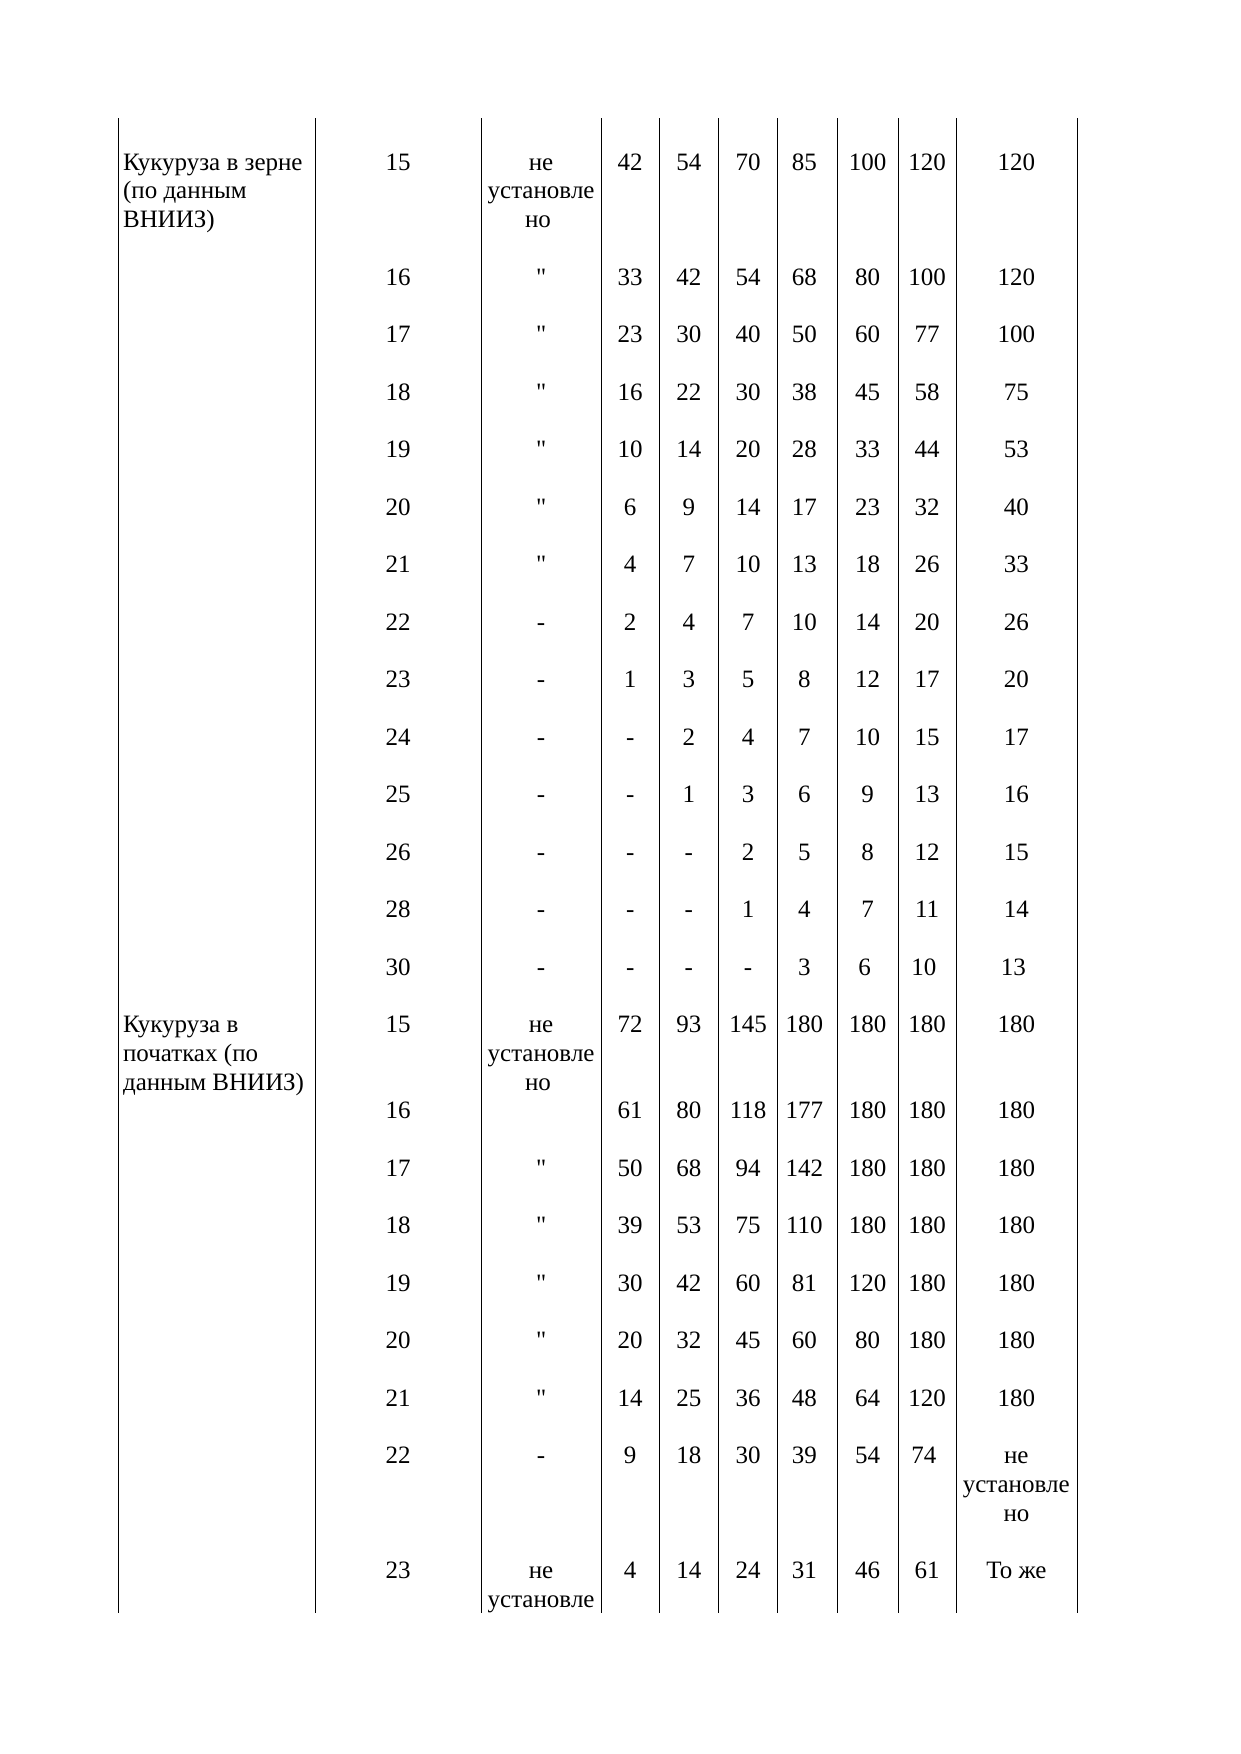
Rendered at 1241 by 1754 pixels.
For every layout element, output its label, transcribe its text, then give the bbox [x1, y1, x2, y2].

table_cell [119, 1268, 315, 1326]
table_cell 180 [957, 1383, 1077, 1441]
table_cell 14 [602, 1383, 659, 1441]
table_cell 180 [957, 1326, 1077, 1383]
table_cell 2 [719, 837, 777, 894]
table_cell 26 [899, 549, 956, 607]
table_cell 20 [899, 607, 956, 664]
table_cell 13 [957, 952, 1077, 1009]
table_cell 54 [838, 1441, 898, 1556]
table_cell - [719, 118, 777, 147]
table_cell 48 [778, 1383, 837, 1441]
table_cell - [602, 952, 659, 1009]
table_cell [119, 549, 315, 607]
table_cell 8 [838, 837, 898, 894]
table_cell - [482, 607, 601, 664]
table_cell 14 [660, 1556, 718, 1613]
table_cell 50 [778, 319, 837, 377]
table_cell не установле [482, 1556, 601, 1613]
table_cell 6 [838, 952, 898, 1009]
table_cell 10 [899, 952, 956, 1009]
table_cell " [482, 1383, 601, 1441]
table_cell 16 [316, 1096, 481, 1153]
table_cell 54 [719, 262, 777, 319]
table_cell 21 [316, 1383, 481, 1441]
table_cell 70 [719, 147, 777, 262]
table_cell 1 [602, 664, 659, 722]
table_cell [119, 262, 315, 319]
table_cell 4 [602, 549, 659, 607]
table_cell [119, 492, 315, 549]
table_cell 80 [660, 1096, 718, 1153]
table_cell - [778, 118, 837, 147]
table_cell 20 [316, 492, 481, 549]
table_cell - [482, 722, 601, 779]
table_cell 12 [899, 837, 956, 894]
table_cell - [602, 118, 659, 147]
table_cell 31 [778, 1556, 837, 1613]
table_cell 6 [602, 492, 659, 549]
table_cell 15 [899, 722, 956, 779]
table_cell 9 [602, 1441, 659, 1556]
table_cell 180 [838, 1153, 898, 1211]
table_cell 32 [660, 1326, 718, 1383]
table_cell 118 [719, 1096, 777, 1153]
table_cell 9 [660, 492, 718, 549]
table_cell 120 [899, 1383, 956, 1441]
table_cell 110 [778, 1211, 837, 1268]
table_cell 85 [778, 147, 837, 262]
table_cell 38 [778, 377, 837, 434]
table_cell 8 [778, 664, 837, 722]
table_cell 180 [957, 1211, 1077, 1268]
table_cell 58 [899, 377, 956, 434]
table_cell 1 [660, 779, 718, 837]
table_cell 26 [957, 607, 1077, 664]
table_cell - [602, 894, 659, 952]
table_cell 7 [838, 894, 898, 952]
table_cell 93 [660, 1009, 718, 1096]
table_cell - [482, 779, 601, 837]
table_cell 2 [602, 607, 659, 664]
table_cell 30 [719, 1441, 777, 1556]
table_cell 75 [719, 1211, 777, 1268]
table_cell 180 [899, 1096, 956, 1153]
table_cell 3 [719, 779, 777, 837]
table_cell - [602, 722, 659, 779]
table_cell 14 [660, 434, 718, 492]
table_cell 17 [899, 664, 956, 722]
table_cell " [482, 549, 601, 607]
table_cell [119, 118, 315, 147]
table_cell 14 [719, 492, 777, 549]
table_cell 24 [316, 722, 481, 779]
table_cell " [482, 434, 601, 492]
table_cell 24 [719, 1556, 777, 1613]
table_cell - [660, 837, 718, 894]
table_cell 74 [899, 1441, 956, 1556]
table_cell 60 [838, 319, 898, 377]
table_cell 4 [719, 722, 777, 779]
table_cell 100 [899, 262, 956, 319]
table_cell 18 [838, 549, 898, 607]
table_cell 28 [316, 894, 481, 952]
table_cell [119, 434, 315, 492]
table_cell 39 [602, 1211, 659, 1268]
table_cell 10 [719, 549, 777, 607]
table_cell 42 [660, 262, 718, 319]
table_cell " [482, 1326, 601, 1383]
table_cell 19 [316, 434, 481, 492]
table_cell 22 [316, 607, 481, 664]
table_cell 30 [660, 319, 718, 377]
table_cell 75 [957, 377, 1077, 434]
table_cell [119, 1211, 315, 1268]
table_cell 180 [957, 1096, 1077, 1153]
table_cell " [482, 262, 601, 319]
table_cell 33 [957, 549, 1077, 607]
table_cell [119, 664, 315, 722]
table_cell [119, 837, 315, 894]
table_cell 180 [838, 1096, 898, 1153]
table_cell 30 [316, 952, 481, 1009]
table_cell 60 [719, 1268, 777, 1326]
table_cell 53 [957, 434, 1077, 492]
table_cell 19 [316, 1268, 481, 1326]
table_cell 81 [778, 1268, 837, 1326]
table_cell 10 [778, 607, 837, 664]
table_cell 36 [719, 1383, 777, 1441]
table_cell [838, 118, 898, 147]
table_cell 177 [778, 1096, 837, 1153]
table_cell 142 [778, 1153, 837, 1211]
table_cell 53 [660, 1211, 718, 1268]
table_cell 45 [719, 1326, 777, 1383]
table_cell - [482, 118, 601, 147]
table_cell 80 [838, 1326, 898, 1383]
table_cell 14 [957, 894, 1077, 952]
table_cell 22 [660, 377, 718, 434]
table_cell 23 [838, 492, 898, 549]
table_cell 20 [957, 664, 1077, 722]
table_cell - [660, 118, 718, 147]
table_cell To же [957, 1556, 1077, 1613]
table_cell 42 [660, 1268, 718, 1326]
table_cell 13 [899, 779, 956, 837]
table_cell - [660, 952, 718, 1009]
table_cell 15 [957, 837, 1077, 894]
table_cell 77 [899, 319, 956, 377]
table_cell 42 [602, 147, 659, 262]
table_cell 30 [719, 377, 777, 434]
table_cell 3 [778, 952, 837, 1009]
table_cell " [482, 1211, 601, 1268]
table_cell [119, 952, 315, 1009]
table_cell 13 [778, 549, 837, 607]
table_cell 5 [778, 837, 837, 894]
table_cell 120 [899, 147, 956, 262]
table_cell 46 [838, 1556, 898, 1613]
table_cell 9 [838, 779, 898, 837]
table_cell [482, 1096, 601, 1153]
table_cell 4 [660, 607, 718, 664]
table_cell " [482, 1153, 601, 1211]
table_cell 23 [316, 664, 481, 722]
table_cell 180 [899, 1009, 956, 1096]
table_cell 180 [838, 1009, 898, 1096]
table_cell 61 [602, 1096, 659, 1153]
table_cell 50 [602, 1153, 659, 1211]
table_cell 68 [660, 1153, 718, 1211]
table_cell - [482, 664, 601, 722]
table_cell - [602, 779, 659, 837]
table_cell 18 [316, 1211, 481, 1268]
table_cell 17 [316, 1153, 481, 1211]
table_cell - [660, 894, 718, 952]
table_cell 20 [316, 1326, 481, 1383]
table_cell 180 [957, 1268, 1077, 1326]
table_cell 180 [899, 1153, 956, 1211]
table_cell 18 [660, 1441, 718, 1556]
table_cell 16 [316, 262, 481, 319]
table_cell [119, 607, 315, 664]
table_cell 25 [660, 1383, 718, 1441]
table_cell [119, 1441, 315, 1556]
table_cell 100 [838, 147, 898, 262]
table_cell 11 [899, 894, 956, 952]
table_cell 3 [660, 664, 718, 722]
table_cell 30 [602, 1268, 659, 1326]
table_cell 1 [719, 894, 777, 952]
table_cell 15 [316, 147, 481, 262]
table_cell 18 [316, 377, 481, 434]
table_cell 180 [899, 1326, 956, 1383]
table_cell 33 [838, 434, 898, 492]
table_cell - [482, 952, 601, 1009]
table_cell " [482, 492, 601, 549]
table_cell 17 [316, 319, 481, 377]
table_cell 10 [838, 722, 898, 779]
table_cell 61 [899, 1556, 956, 1613]
table_cell 180 [957, 1153, 1077, 1211]
table_cell 23 [316, 1556, 481, 1613]
table_cell 15 [316, 1009, 481, 1096]
table_cell 40 [719, 319, 777, 377]
table_cell 180 [899, 1268, 956, 1326]
table_cell 68 [778, 262, 837, 319]
table_cell 16 [957, 779, 1077, 837]
table_cell 16 [602, 377, 659, 434]
table_cell [899, 118, 956, 147]
table_cell " [482, 377, 601, 434]
table_cell 180 [899, 1211, 956, 1268]
table_cell 54 [660, 147, 718, 262]
table_cell 120 [957, 147, 1077, 262]
table_cell 22 [316, 1441, 481, 1556]
table_cell " [482, 319, 601, 377]
table_cell [316, 118, 481, 147]
table_cell 120 [838, 1268, 898, 1326]
table_cell [119, 1383, 315, 1441]
table_cell - [482, 837, 601, 894]
table_cell Кукуруза в зерне (по данным ВНИИЗ) [119, 147, 315, 262]
table_cell 180 [957, 1009, 1077, 1096]
table_cell 100 [957, 319, 1077, 377]
table_cell 26 [316, 837, 481, 894]
table_cell 64 [838, 1383, 898, 1441]
table_cell 145 [719, 1009, 777, 1096]
table_cell [957, 118, 1077, 147]
table_cell [119, 377, 315, 434]
table_cell [119, 894, 315, 952]
table_cell 20 [602, 1326, 659, 1383]
table_cell не установлено [482, 147, 601, 262]
table_cell 20 [719, 434, 777, 492]
table_cell [119, 1153, 315, 1211]
table_cell 94 [719, 1153, 777, 1211]
table_cell [119, 1326, 315, 1383]
table_cell " [482, 1268, 601, 1326]
table_cell 60 [778, 1326, 837, 1383]
table_cell 120 [957, 262, 1077, 319]
table_cell 21 [316, 549, 481, 607]
table_cell 23 [602, 319, 659, 377]
table_cell [119, 1096, 315, 1153]
table_cell 17 [778, 492, 837, 549]
table_cell 44 [899, 434, 956, 492]
table_cell 4 [778, 894, 837, 952]
table_cell 33 [602, 262, 659, 319]
table_cell 7 [778, 722, 837, 779]
table_cell - [602, 837, 659, 894]
table_cell 32 [899, 492, 956, 549]
table_cell не установлено [957, 1441, 1077, 1556]
table_cell 40 [957, 492, 1077, 549]
table_cell [119, 722, 315, 779]
table_cell - [482, 894, 601, 952]
table_cell Кукуруза в початках (по данным ВНИИЗ) [119, 1009, 315, 1096]
table_cell 7 [660, 549, 718, 607]
table_cell 180 [838, 1211, 898, 1268]
table_cell 25 [316, 779, 481, 837]
table_cell 39 [778, 1441, 837, 1556]
table_cell 28 [778, 434, 837, 492]
table_cell 180 [778, 1009, 837, 1096]
table_cell - [482, 1441, 601, 1556]
table_cell 17 [957, 722, 1077, 779]
table_cell 4 [602, 1556, 659, 1613]
table_cell 72 [602, 1009, 659, 1096]
table_cell 7 [719, 607, 777, 664]
table_cell 5 [719, 664, 777, 722]
table_cell не установлено [482, 1009, 601, 1096]
table_cell [119, 319, 315, 377]
table_cell 12 [838, 664, 898, 722]
table_cell 45 [838, 377, 898, 434]
table_cell [119, 1556, 315, 1613]
table_cell 6 [778, 779, 837, 837]
table_cell 10 [602, 434, 659, 492]
table_cell [119, 779, 315, 837]
table_cell 80 [838, 262, 898, 319]
table_cell - [719, 952, 777, 1009]
table_cell 2 [660, 722, 718, 779]
table_cell 14 [838, 607, 898, 664]
